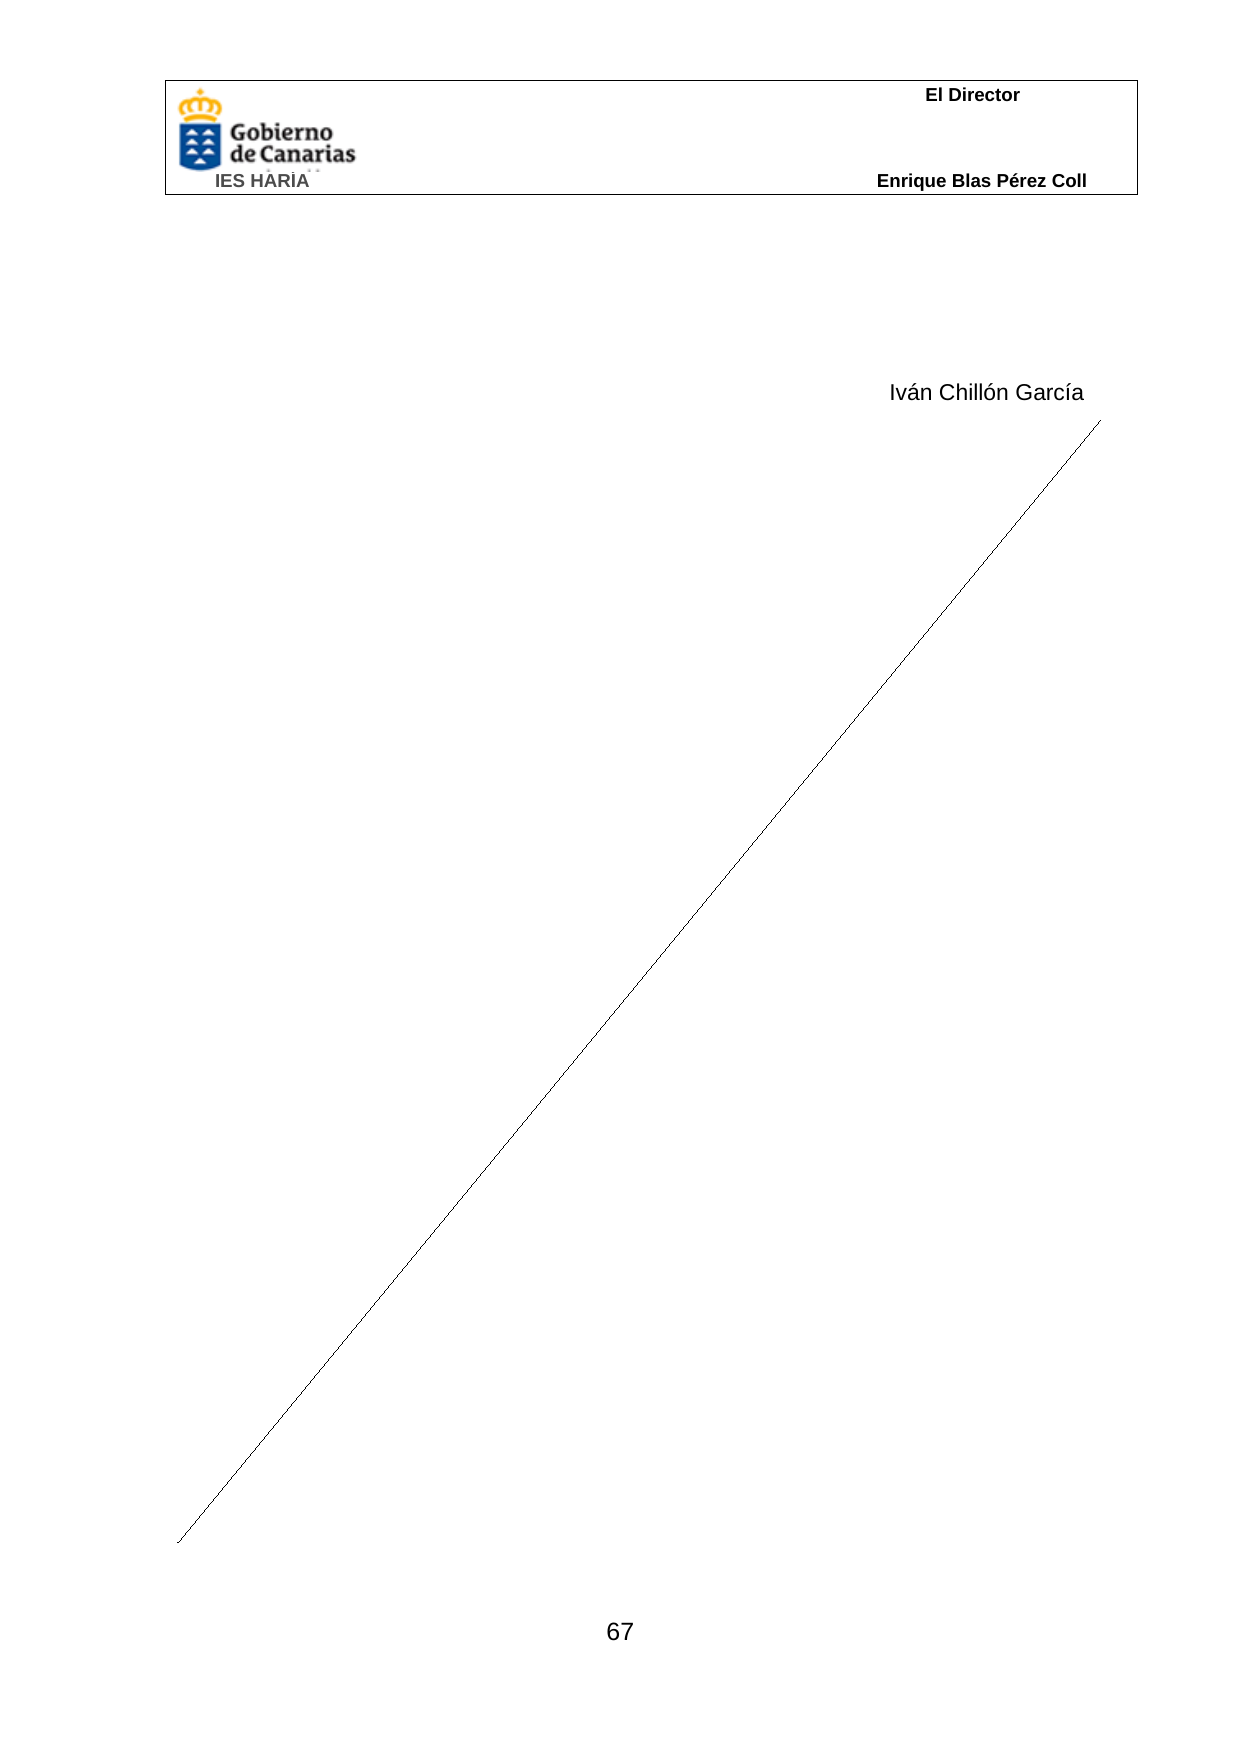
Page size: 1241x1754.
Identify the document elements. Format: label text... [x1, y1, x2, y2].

text Iván Chillón García [177, 379, 1122, 406]
picture [173, 85, 359, 172]
